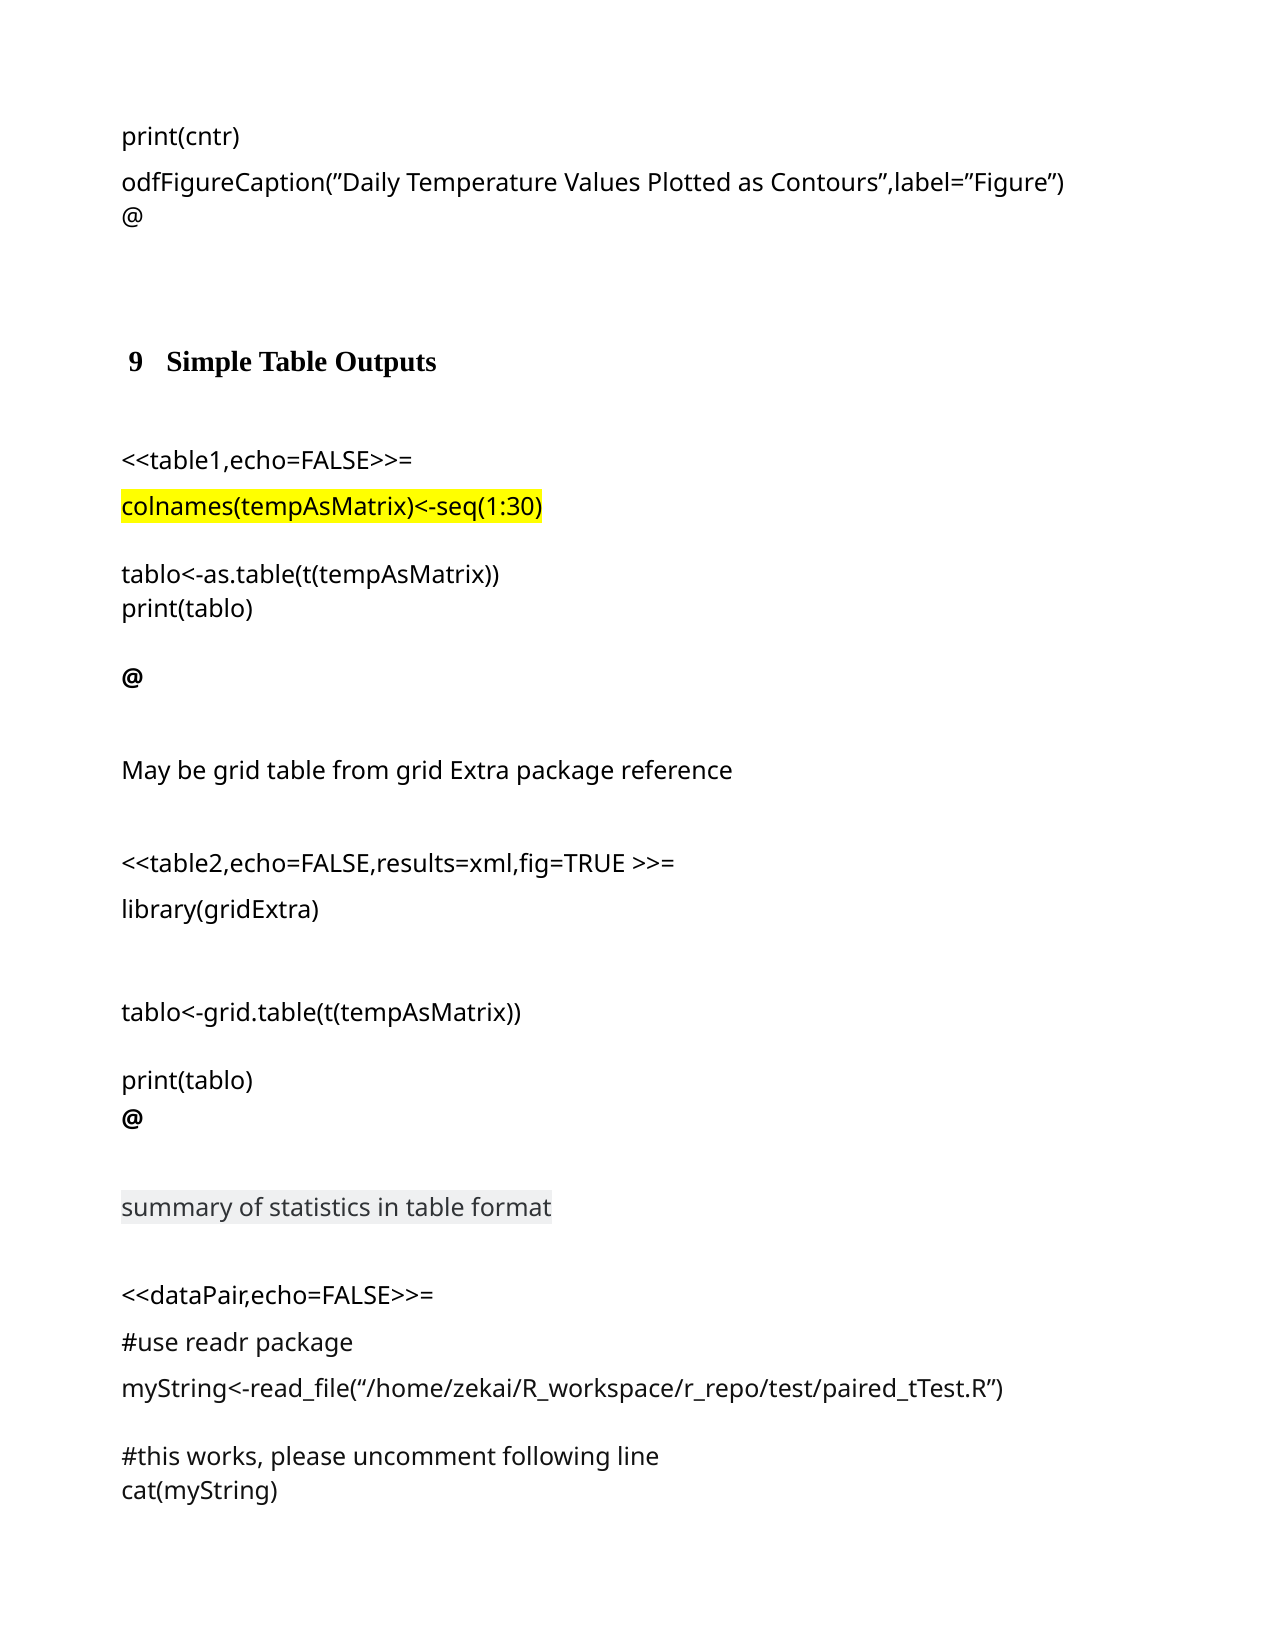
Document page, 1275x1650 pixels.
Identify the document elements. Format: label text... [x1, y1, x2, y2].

text #use readr package [121, 1324, 1158, 1358]
text @ [121, 1096, 1158, 1136]
text print(cntr) [121, 118, 1158, 152]
text library(gridExtra) [121, 892, 1158, 926]
text #this works, please uncomment following line [121, 1439, 1158, 1473]
text print(tablo) [121, 591, 1158, 625]
text <<table1,echo=FALSE>>= [121, 442, 1158, 476]
text colnames(tempAsMatrix)<-seq(1:30) [121, 489, 1158, 523]
text <<table2,echo=FALSE,results=xml,fig=TRUE >>= [121, 845, 1158, 879]
text tablo<-grid.table(t(tempAsMatrix)) [121, 994, 1158, 1028]
text myString<-read_file(“/home/zekai/R_workspace/r_repo/test/paired_tTest.R”) [121, 1371, 1158, 1405]
text <<dataPair,echo=FALSE>>= [121, 1278, 1158, 1312]
text @ [121, 199, 1158, 233]
text summary of statistics in table format [121, 1190, 1158, 1224]
text tablo<-as.table(t(tempAsMatrix)) [121, 557, 1158, 591]
text May be grid table from grid Extra package reference [121, 752, 1158, 786]
text print(tablo) [121, 1062, 1158, 1096]
text @ [121, 659, 1158, 693]
text cat(myString) [121, 1473, 1158, 1507]
text odfFigureCaption(”Daily Temperature Values Plotted as Contours”,label=”Figure”) [121, 165, 1158, 199]
subtitle Simple Table Outputs [121, 344, 1158, 378]
